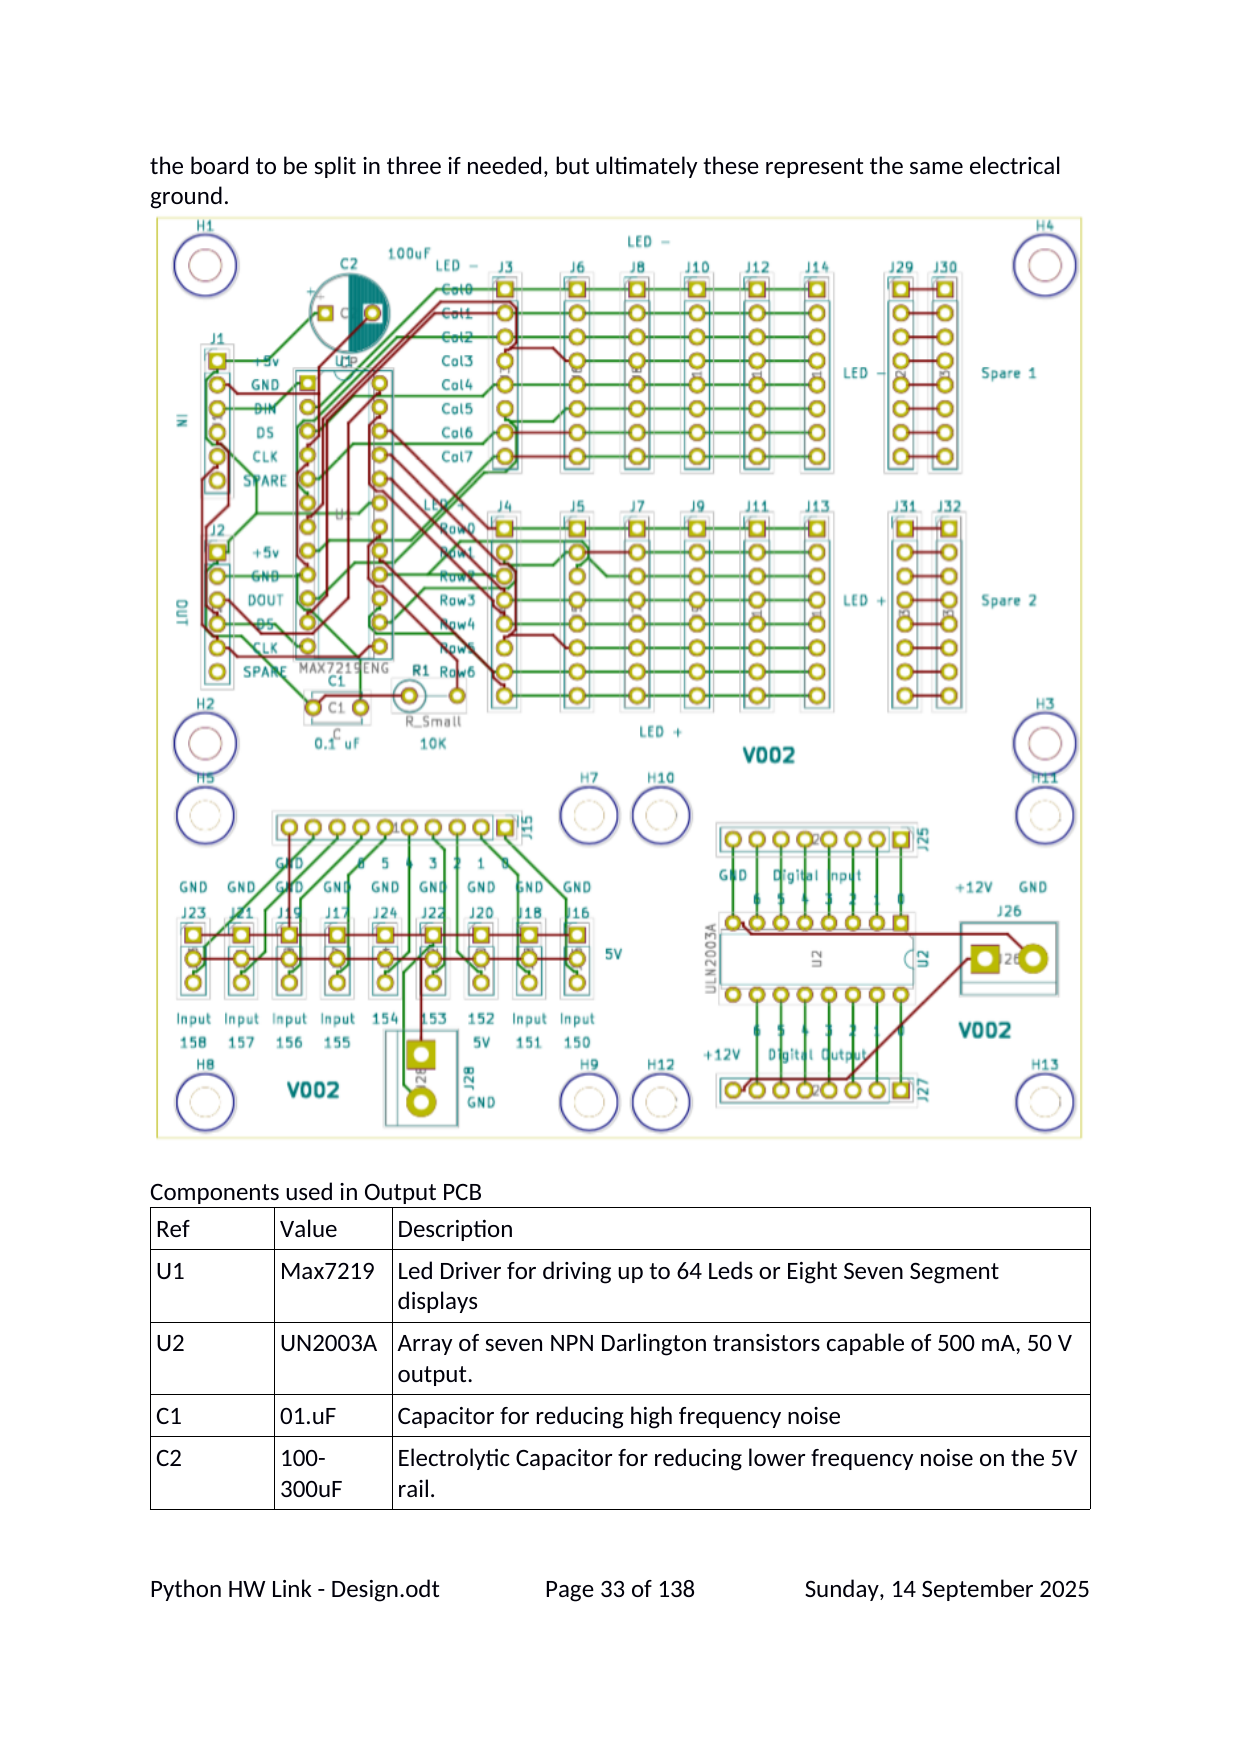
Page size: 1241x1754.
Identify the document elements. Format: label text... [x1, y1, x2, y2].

table_cell U1 [151, 1250, 274, 1322]
table_cell Capacitor for reducing high frequency noise [393, 1395, 1090, 1436]
table_header Description [393, 1208, 1090, 1249]
table_cell C2 [151, 1437, 274, 1509]
table_cell Electrolytic Capacitor for reducing lower frequency noise on the 5V rail. [393, 1437, 1090, 1509]
table_cell UN2003A [275, 1323, 392, 1394]
table_header Value [275, 1208, 392, 1249]
text Components used in Output PCB [150, 1176, 1090, 1207]
picture [150, 211, 1091, 1146]
table_cell U2 [151, 1323, 274, 1394]
table_header Ref [151, 1208, 274, 1249]
table_cell C1 [151, 1395, 274, 1436]
table_cell Array of seven NPN Darlington transistors capable of 500 mA, 50 V output. [393, 1323, 1090, 1394]
table_cell 100-300uF [275, 1437, 392, 1509]
text the board to be split in three if needed, but ultimately these represent the same electrical ground. [150, 150, 1090, 211]
table_cell Max7219 [275, 1250, 392, 1322]
table_cell 01.uF [275, 1395, 392, 1436]
table_cell Led Driver for driving up to 64 Leds or Eight Seven Segment displays [393, 1250, 1090, 1322]
